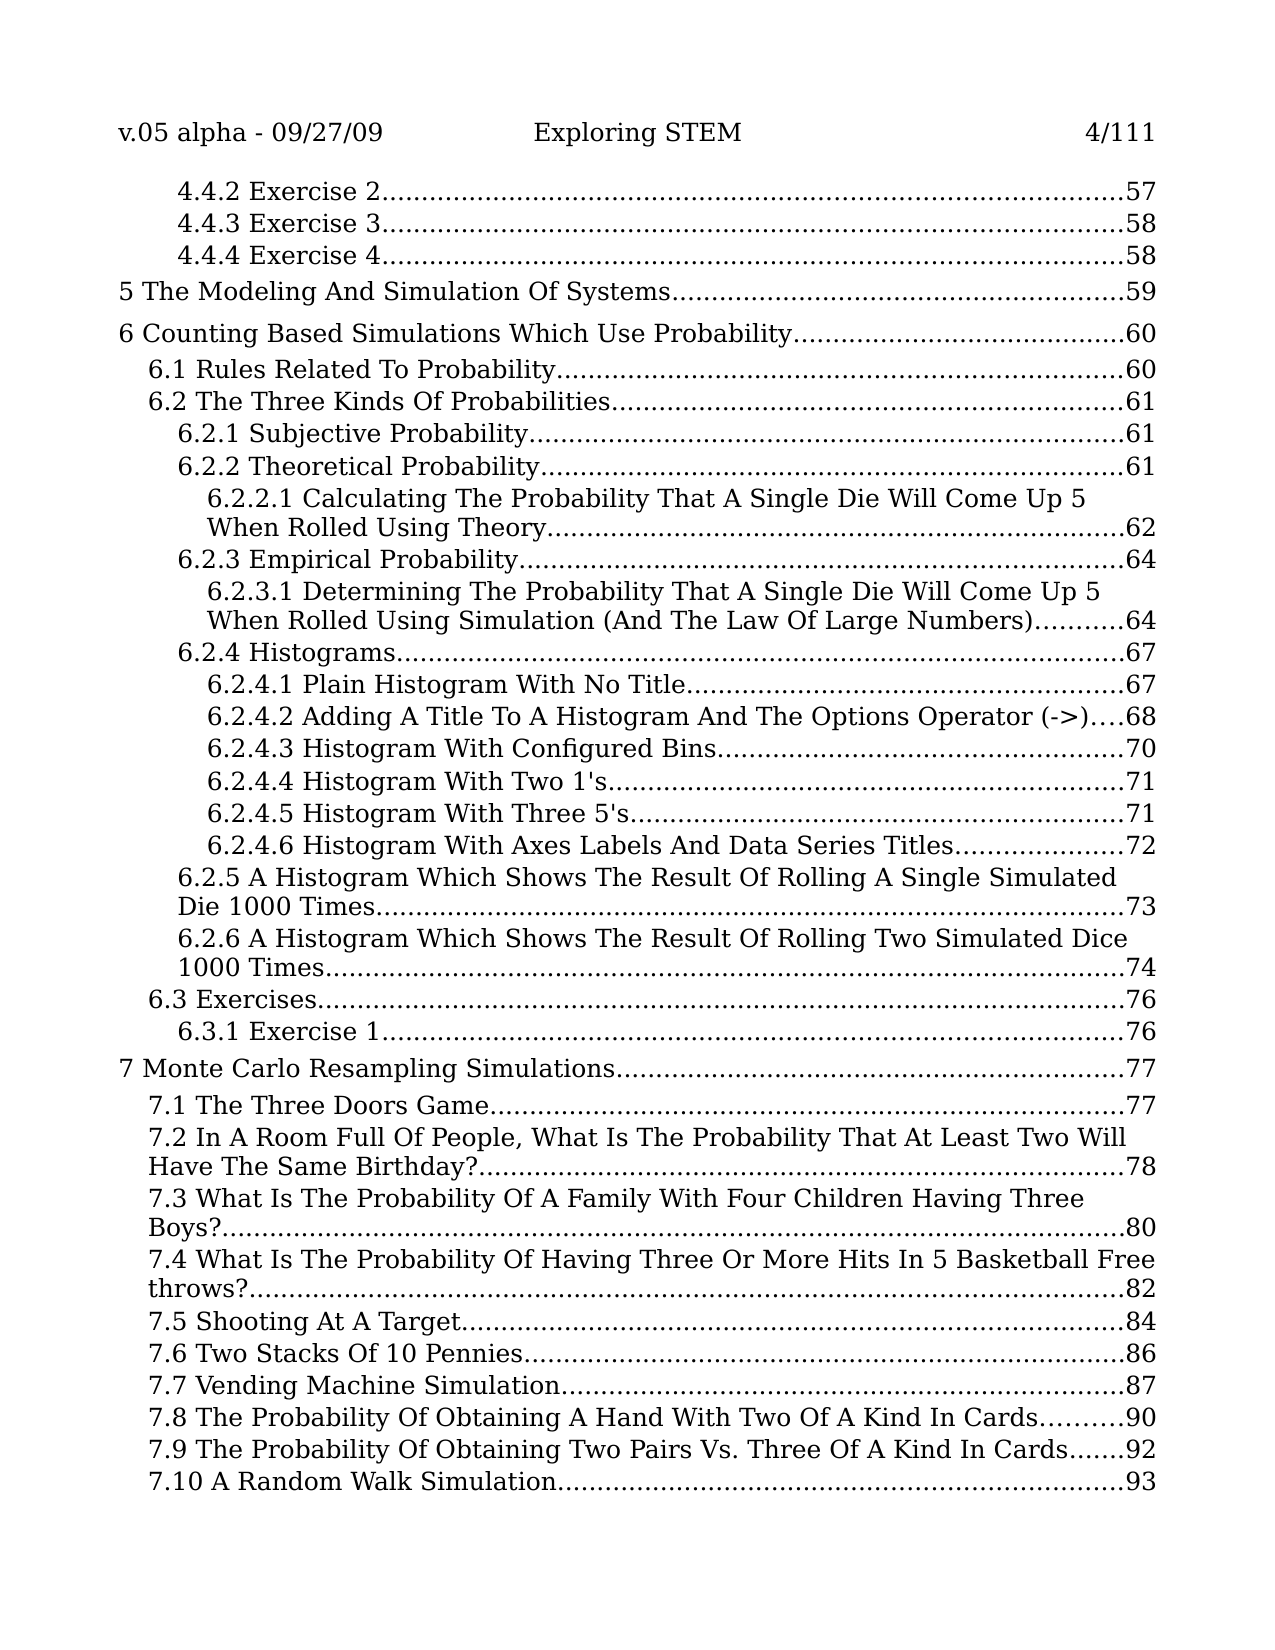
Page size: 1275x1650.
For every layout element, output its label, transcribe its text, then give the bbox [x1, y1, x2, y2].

text 7.2 In A Room Full Of People, What Is The Probability That At Least Two Will Have The Same Birthday? 78 [148, 1123, 1157, 1181]
text 7.8 The Probability Of Obtaining A Hand With Two Of A Kind In Cards 90 [148, 1403, 1157, 1432]
text 7 Monte Carlo Resampling Simulations 77 [118, 1054, 1157, 1083]
text 6.2.4.5 Histogram With Three 5's 71 [207, 799, 1157, 828]
text 6.2.3.1 Determining The Probability That A Single Die Will Come Up 5 When Rolled Using Simulation (And The Law Of Large Numbers) 64 [207, 577, 1157, 636]
text 6.2.2 Theoretical Probability 61 [177, 452, 1157, 481]
text 5 The Modeling And Simulation Of Systems 59 [118, 278, 1157, 307]
text 7.6 Two Stacks Of 10 Pennies 86 [148, 1339, 1157, 1368]
text 4.4.3 Exercise 3 58 [177, 209, 1157, 238]
text 6.2.1 Subjective Probability 61 [177, 420, 1157, 449]
text 7.3 What Is The Probability Of A Family With Four Children Having Three Boys? 80 [148, 1184, 1157, 1243]
text 6.2.4 Histograms 67 [177, 638, 1157, 668]
text 6.2 The Three Kinds Of Probabilities 61 [148, 388, 1157, 417]
text 7.5 Shooting At A Target 84 [148, 1307, 1157, 1336]
text 6.1 Rules Related To Probability 60 [148, 356, 1157, 385]
text 7.7 Vending Machine Simulation 87 [148, 1371, 1157, 1400]
text 7.10 A Random Walk Simulation 93 [148, 1467, 1157, 1496]
text 6.2.4.1 Plain Histogram With No Title 67 [207, 671, 1157, 700]
text 6.2.5 A Histogram Which Shows The Result Of Rolling A Single Simulated Die 1000 Times 73 [177, 863, 1157, 921]
text 4.4.4 Exercise 4 58 [177, 241, 1157, 270]
text 6.3 Exercises 76 [148, 986, 1157, 1015]
text 6.2.4.3 Histogram With Configured Bins 70 [207, 735, 1157, 764]
text 6.2.2.1 Calculating The Probability That A Single Die Will Come Up 5 When Rolled Using Theory 62 [207, 484, 1157, 542]
text 6 Counting Based Simulations Which Use Probability 60 [118, 319, 1157, 348]
text 7.9 The Probability Of Obtaining Two Pairs Vs. Three Of A Kind In Cards 92 [148, 1435, 1157, 1464]
text 6.2.4.4 Histogram With Two 1's 71 [207, 767, 1157, 796]
text 4.4.2 Exercise 2 57 [177, 177, 1157, 206]
text 7.4 What Is The Probability Of Having Three Or More Hits In 5 Basketball Free throws? 82 [148, 1246, 1157, 1304]
text 6.3.1 Exercise 1 76 [177, 1018, 1157, 1047]
text 6.2.4.2 Adding A Title To A Histogram And The Options Operator (->) 68 [207, 703, 1157, 732]
text 6.2.4.6 Histogram With Axes Labels And Data Series Titles 72 [207, 831, 1157, 860]
text 7.1 The Three Doors Game 77 [148, 1091, 1157, 1120]
text 6.2.6 A Histogram Which Shows The Result Of Rolling Two Simulated Dice 1000 Times 74 [177, 924, 1157, 983]
text 6.2.3 Empirical Probability 64 [177, 545, 1157, 574]
